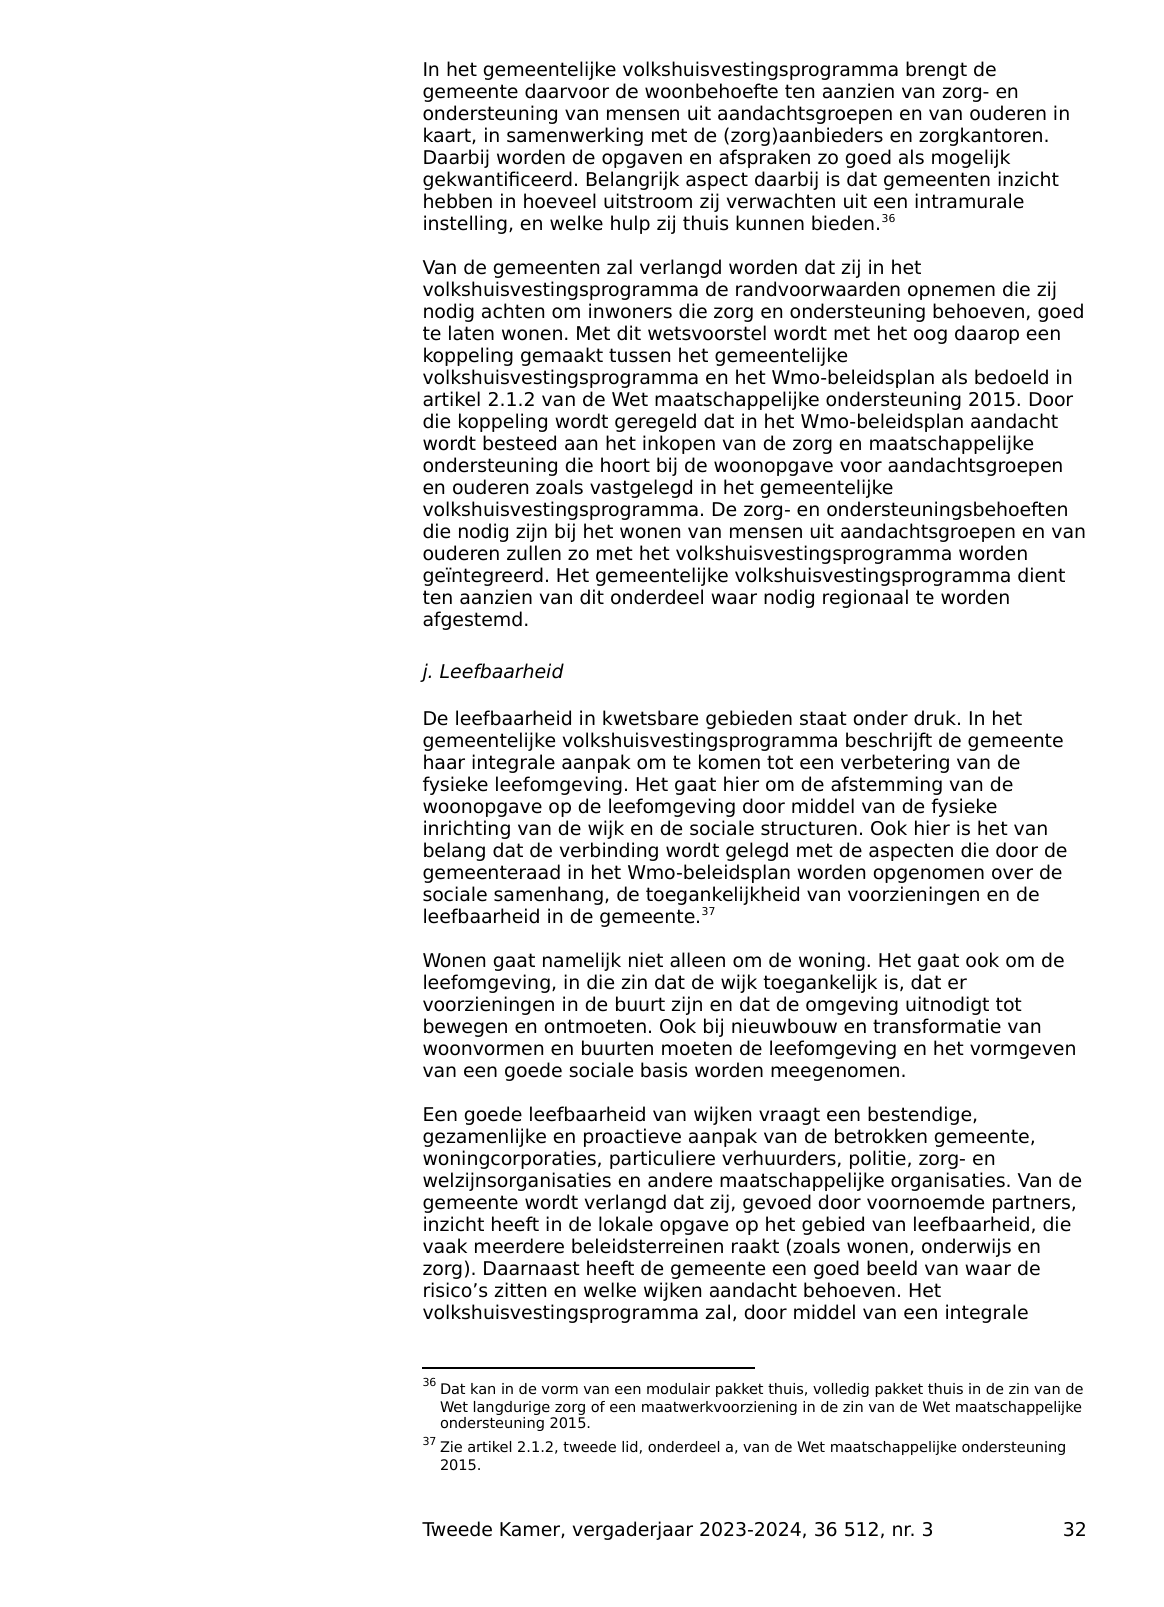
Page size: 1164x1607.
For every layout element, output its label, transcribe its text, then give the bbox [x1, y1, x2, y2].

text In het gemeentelijke volkshuisvestingsprogramma brengt de gemeente daarvoor de woonbehoefte ten aanzien van zorg- en ondersteuning van mensen uit aandachtsgroepen en van ouderen in kaart, in samenwerking met de (zorg)aanbieders en zorgkantoren. Daarbij worden de opgaven en afspraken zo goed als mogelijk gekwantificeerd. Belangrijk aspect daarbij is dat gemeenten inzicht hebben in hoeveel uitstroom zij verwachten uit een intramurale instelling, en welke hulp zij thuis kunnen bieden. [422, 59, 1087, 235]
text Zie artikel 2.1.2, tweede lid, onderdeel a, van de Wet maatschappelijke ondersteuning 2015. [422, 1435, 1087, 1474]
text Wonen gaat namelijk niet alleen om de woning. Het gaat ook om de leefomgeving, in die zin dat de wijk toegankelijk is, dat er voorzieningen in de buurt zijn en dat de omgeving uitnodigt tot bewegen en ontmoeten. Ook bij nieuwbouw en transformatie van woonvormen en buurten moeten de leefomgeving en het vormgeven van een goede sociale basis worden meegenomen. [422, 950, 1087, 1082]
text Een goede leefbaarheid van wijken vraagt een bestendige, gezamenlijke en proactieve aanpak van de betrokken gemeente, woningcorporaties, particuliere verhuurders, politie, zorg- en welzijnsorganisaties en andere maatschappelijke organisaties. Van de gemeente wordt verlangd dat zij, gevoed door voornoemde partners, inzicht heeft in de lokale opgave op het gebied van leefbaarheid, die vaak meerdere beleidsterreinen raakt (zoals wonen, onderwijs en zorg). Daarnaast heeft de gemeente een goed beeld van waar de risico’s zitten en welke wijken aandacht behoeven. Het volkshuisvestingsprogramma zal, door middel van een integrale [422, 1104, 1087, 1323]
text Van de gemeenten zal verlangd worden dat zij in het volkshuisvestingsprogramma de randvoorwaarden opnemen die zij nodig achten om inwoners die zorg en ondersteuning behoeven, goed te laten wonen. Met dit wetsvoorstel wordt met het oog daarop een koppeling gemaakt tussen het gemeentelijke volkshuisvestingsprogramma en het Wmo-beleidsplan als bedoeld in artikel 2.1.2 van de Wet maatschappelijke ondersteuning 2015. Door die koppeling wordt geregeld dat in het Wmo-beleidsplan aandacht wordt besteed aan het inkopen van de zorg en maatschappelijke ondersteuning die hoort bij de woonopgave voor aandachtsgroepen en ouderen zoals vastgelegd in het gemeentelijke volkshuisvestingsprogramma. De zorg- en ondersteuningsbehoeften die nodig zijn bij het wonen van mensen uit aandachtsgroepen en van ouderen zullen zo met het volkshuisvestingsprogramma worden geïntegreerd. Het gemeentelijke volkshuisvestingsprogramma dient ten aanzien van dit onderdeel waar nodig regionaal te worden afgestemd. [422, 257, 1087, 631]
text De leefbaarheid in kwetsbare gebieden staat onder druk. In het gemeentelijke volkshuisvestingsprogramma beschrijft de gemeente haar integrale aanpak om te komen tot een verbetering van de fysieke leefomgeving. Het gaat hier om de afstemming van de woonopgave op de leefomgeving door middel van de fysieke inrichting van de wijk en de sociale structuren. Ook hier is het van belang dat de verbinding wordt gelegd met de aspecten die door de gemeenteraad in het Wmo-beleidsplan worden opgenomen over de sociale samenhang, de toegankelijkheid van voorzieningen en de leefbaarheid in de gemeente. [422, 708, 1087, 927]
text Dat kan in de vorm van een modulair pakket thuis, volledig pakket thuis in de zin van de Wet langdurige zorg of een maatwerkvoorziening in de zin van de Wet maatschappelijke ondersteuning 2015. [422, 1377, 1087, 1432]
subtitle j. Leefbaarheid [422, 661, 1087, 683]
